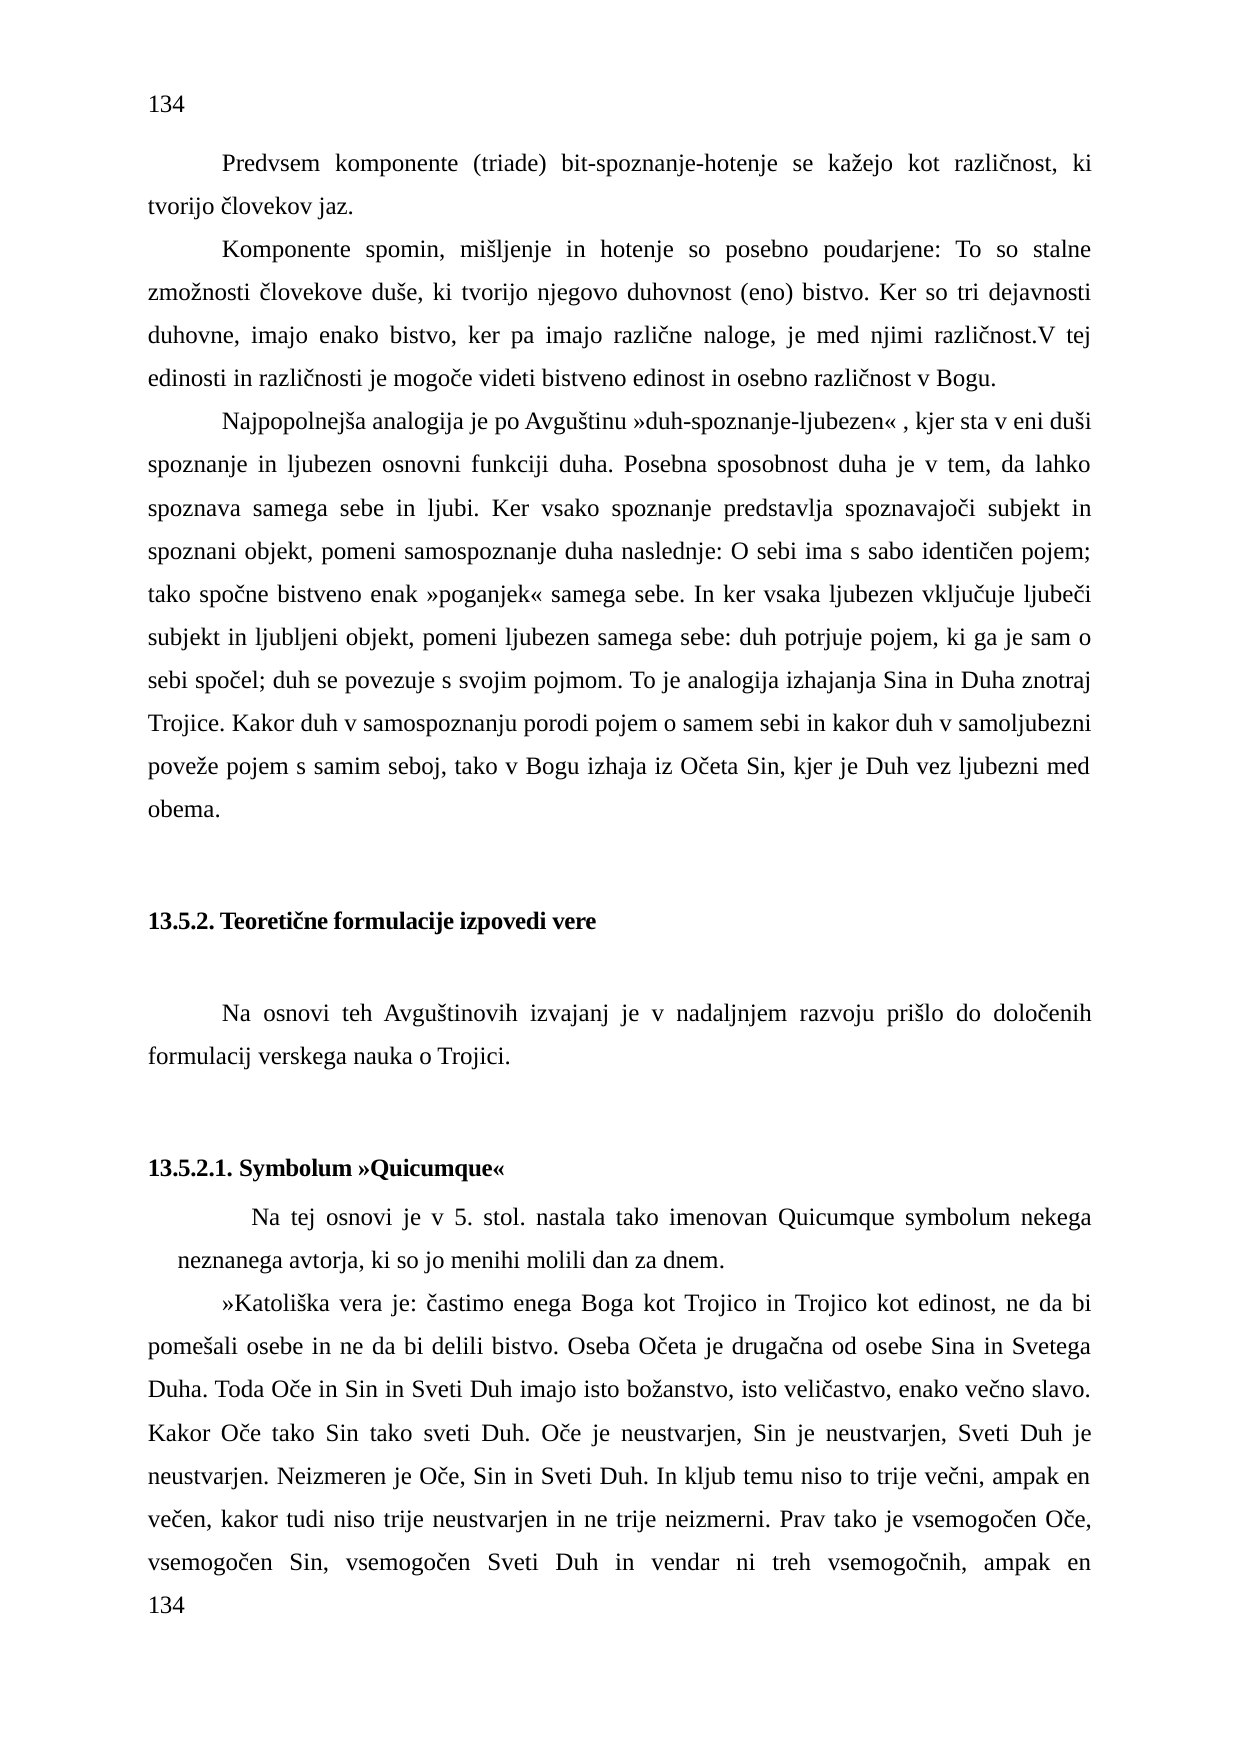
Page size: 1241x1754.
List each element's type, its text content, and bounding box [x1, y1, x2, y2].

text Predvsem komponente (triade) bit-spoznanje-hotenje se kažejo kot različnost, ki tvorijo človekov jaz. [148, 148, 1092, 219]
text »Katoliška vera je: častimo enega Boga kot Trojico in Trojico kot edinost, ne da bi pomešali osebe in ne da bi delili bistvo. Oseba Očeta je drugačna od osebe Sina in Svetega Duha. Toda Oče in Sin in Sveti Duh imajo isto božanstvo, isto veličastvo, enako večno slavo. Kakor Oče tako Sin tako sveti Duh. Oče je neustvarjen, Sin je neustvarjen, Sveti Duh je neustvarjen. Neizmeren je Oče, Sin in Sveti Duh. In kljub temu niso to trije večni, ampak en večen, kakor tudi niso trije neustvarjen in ne trije neizmerni. Prav tako je vsemogočen Oče, vsemogočen Sin, vsemogočen Sveti Duh in vendar ni treh vsemogočnih, ampak en [148, 1288, 1092, 1576]
text Na osnovi teh Avguštinovih izvajanj je v nadaljnjem razvoju prišlo do določenih formulacij verskega nauka o Trojici. [148, 998, 1092, 1070]
subtitle 13.5.2.1. Symbolum »Quicumque« [148, 1153, 1092, 1181]
subtitle 13.5.2. Teoretične formulacije izpovedi vere [148, 906, 1092, 934]
text Najpopolnejša analogija je po Avguštinu »duh-spoznanje-ljubezen« , kjer sta v eni duši spoznanje in ljubezen osnovni funkciji duha. Posebna sposobnost duha je v tem, da lahko spoznava samega sebe in ljubi. Ker vsako spoznanje predstavlja spoznavajoči subjekt in spoznani objekt, pomeni samospoznanje duha naslednje: O sebi ima s sabo identičen pojem; tako spočne bistveno enak »poganjek« samega sebe. In ker vsaka ljubezen vključuje ljubeči subjekt in ljubljeni objekt, pomeni ljubezen samega sebe: duh potrjuje pojem, ki ga je sam o sebi spočel; duh se povezuje s svojim pojmom. To je analogija izhajanja Sina in Duha znotraj Trojice. Kakor duh v samospoznanju porodi pojem o samem sebi in kakor duh v samoljubezni poveže pojem s samim seboj, tako v Bogu izhaja iz Očeta Sin, kjer je Duh vez ljubezni med obema. [148, 406, 1092, 823]
text Komponente spomin, mišljenje in hotenje so posebno poudarjene: To so stalne zmožnosti človekove duše, ki tvorijo njegovo duhovnost (eno) bistvo. Ker so tri dejavnosti duhovne, imajo enako bistvo, ker pa imajo različne naloge, je med njimi različnost.V tej edinosti in različnosti je mogoče videti bistveno edinost in osebno različnost v Bogu. [148, 234, 1092, 392]
text Na tej osnovi je v 5. stol. nastala tako imenovan Quicumque symbolum nekega neznanega avtorja, ki so jo menihi molili dan za dnem. [177, 1202, 1092, 1274]
